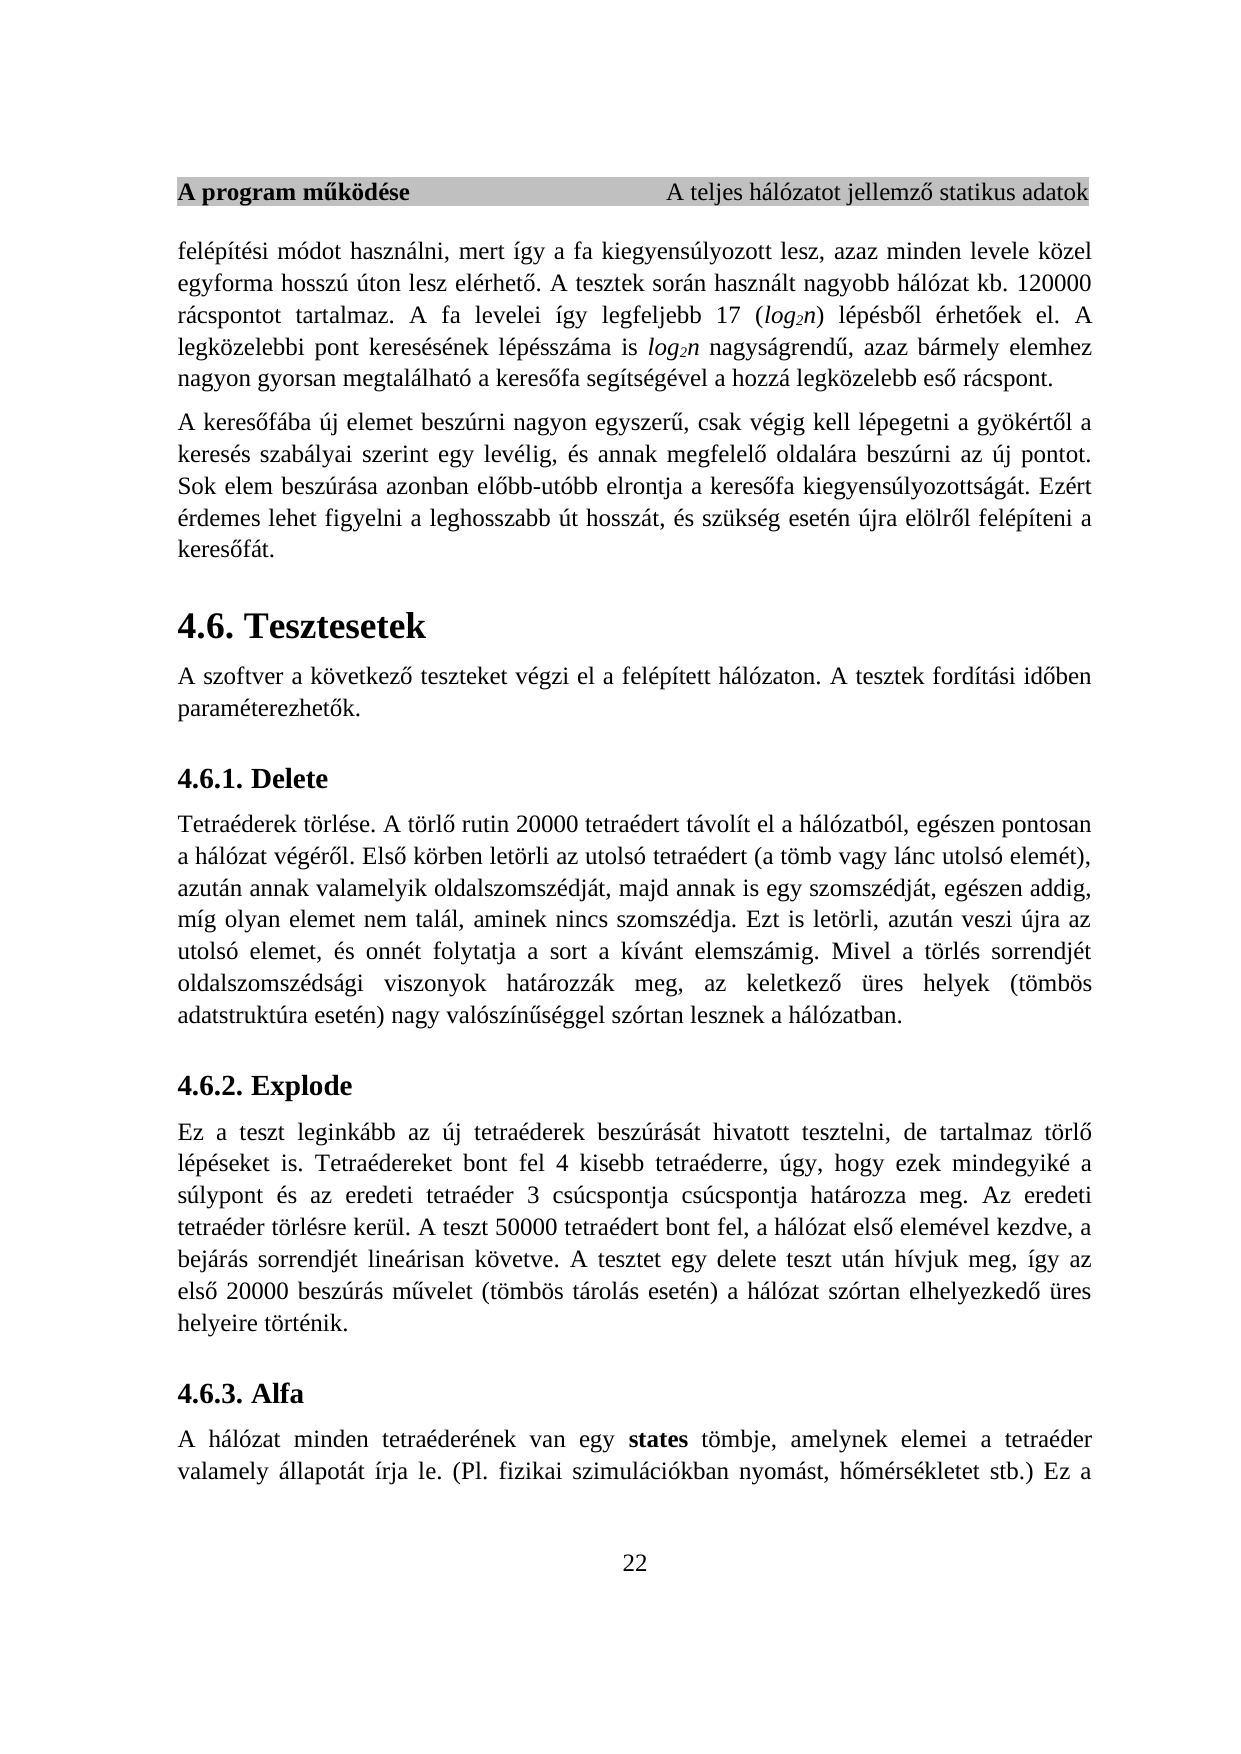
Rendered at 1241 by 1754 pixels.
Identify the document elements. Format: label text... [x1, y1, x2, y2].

text Tetraéderek törlése. A törlő rutin 20000 tetraédert távolít el a hálózatból, egészen pontosan a hálózat végéről. Első körben letörli az utolsó tetraédert (a tömb vagy lánc utolsó elemét), azután annak valamelyik oldalszomszédját, majd annak is egy szomszédját, egészen addig, míg olyan elemet nem talál, aminek nincs szomszédja. Ezt is letörli, azután veszi újra az utolsó elemet, és onnét folytatja a sort a kívánt elemszámig. Mivel a törlés sorrendjét oldalszomszédsági viszonyok határozzák meg, az keletkező üres helyek (tömbös adatstruktúra esetén) nagy valószínűséggel szórtan lesznek a hálózatban. [177, 809, 1093, 1029]
text A hálózat minden tetraéderének van egy states tömbje, amelynek elemei a tetraéder valamely állapotát írja le. (Pl. fizikai szimulációkban nyomást, hőmérsékletet stb.) Ez a [177, 1424, 1093, 1485]
text felépítési módot használni, mert így a fa kiegyensúlyozott lesz, azaz minden levele közel egyforma hosszú úton lesz elérhető. A tesztek során használt nagyobb hálózat kb. 120000 rácspontot tartalmaz. A fa levelei így legfeljebb 17 (log2n) lépésből érhetőek el. A legközelebbi pont keresésének lépésszáma is log2n nagyságrendű, azaz bármely elemhez nagyon gyorsan megtalálható a keresőfa segítségével a hozzá legközelebb eső rácspont. [177, 236, 1093, 392]
subtitle Explode [177, 1069, 1093, 1102]
text A keresőfába új elemet beszúrni nagyon egyszerű, csak végig kell lépegetni a gyökértől a keresés szabályai szerint egy levélig, és annak megfelelő oldalára beszúrni az új pontot. Sok elem beszúrása azonban előbb-utóbb elrontja a keresőfa kiegyensúlyozottságát. Ezért érdemes lehet figyelni a leghosszabb út hosszát, és szükség esetén újra elölről felépíteni a keresőfát. [177, 407, 1093, 563]
subtitle Delete [177, 761, 1093, 794]
subtitle Alfa [177, 1376, 1093, 1410]
text A szoftver a következő teszteket végzi el a felépített hálózaton. A tesztek fordítási időben paraméterezhetők. [177, 661, 1093, 721]
text Ez a teszt leginkább az új tetraéderek beszúrását hivatott tesztelni, de tartalmaz törlő lépéseket is. Tetraédereket bont fel 4 kisebb tetraéderre, úgy, hogy ezek mindegyiké a súlypont és az eredeti tetraéder 3 csúcspontja csúcspontja határozza meg. Az eredeti tetraéder törlésre kerül. A teszt 50000 tetraédert bont fel, a hálózat első elemével kezdve, a bejárás sorrendjét lineárisan követve. A tesztet egy delete teszt után hívjuk meg, így az első 20000 beszúrás művelet (tömbös tárolás esetén) a hálózat szórtan elhelyezkedő üres helyeire történik. [177, 1116, 1093, 1337]
subtitle Tesztesetek [177, 603, 1093, 646]
